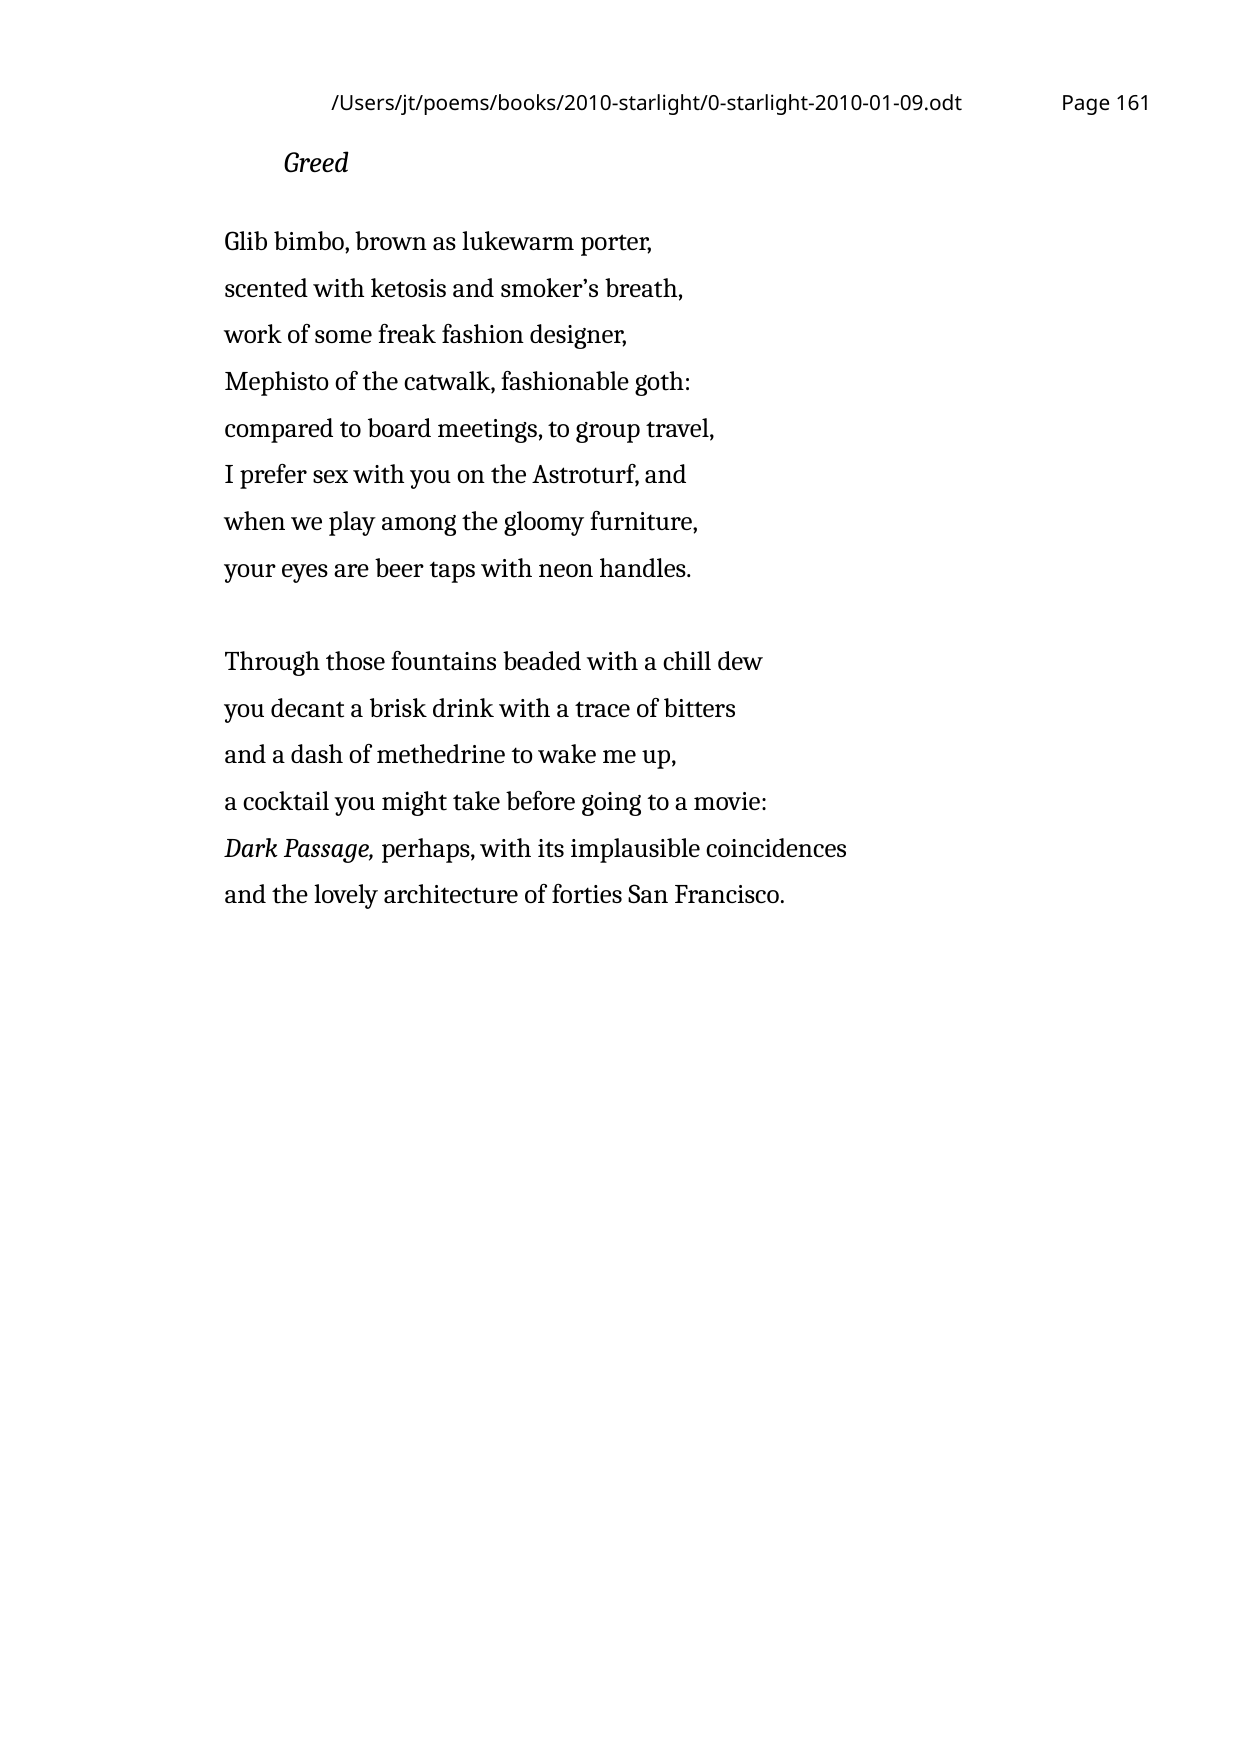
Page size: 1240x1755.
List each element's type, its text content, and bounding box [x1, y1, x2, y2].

text your eyes are beer taps with neon handles. [224, 553, 1151, 584]
text you decant a brisk drink with a trace of bitters [224, 693, 1151, 724]
text when we play among the gloomy furniture, [224, 506, 1151, 537]
text Mephisto of the catwalk, fashionable goth: [224, 366, 1151, 397]
text Through those fountains beaded with a chill dew [224, 646, 1151, 677]
text and the lovely architecture of forties San Francisco. [224, 879, 1151, 911]
text I prefer sex with you on the Astroturf, and [224, 459, 1151, 491]
text a cocktail you might take before going to a movie: [224, 786, 1151, 817]
title Greed [283, 146, 1062, 180]
text work of some freak fashion designer, [224, 319, 1151, 351]
text scented with ketosis and smoker’s breath, [224, 273, 1151, 304]
text Glib bimbo, brown as lukewarm porter, [224, 226, 1151, 257]
text compared to board meetings, to group travel, [224, 413, 1151, 444]
text and a dash of methedrine to wake me up, [224, 739, 1151, 771]
text Dark Passage, perhaps, with its implausible coincidences [224, 833, 1151, 864]
